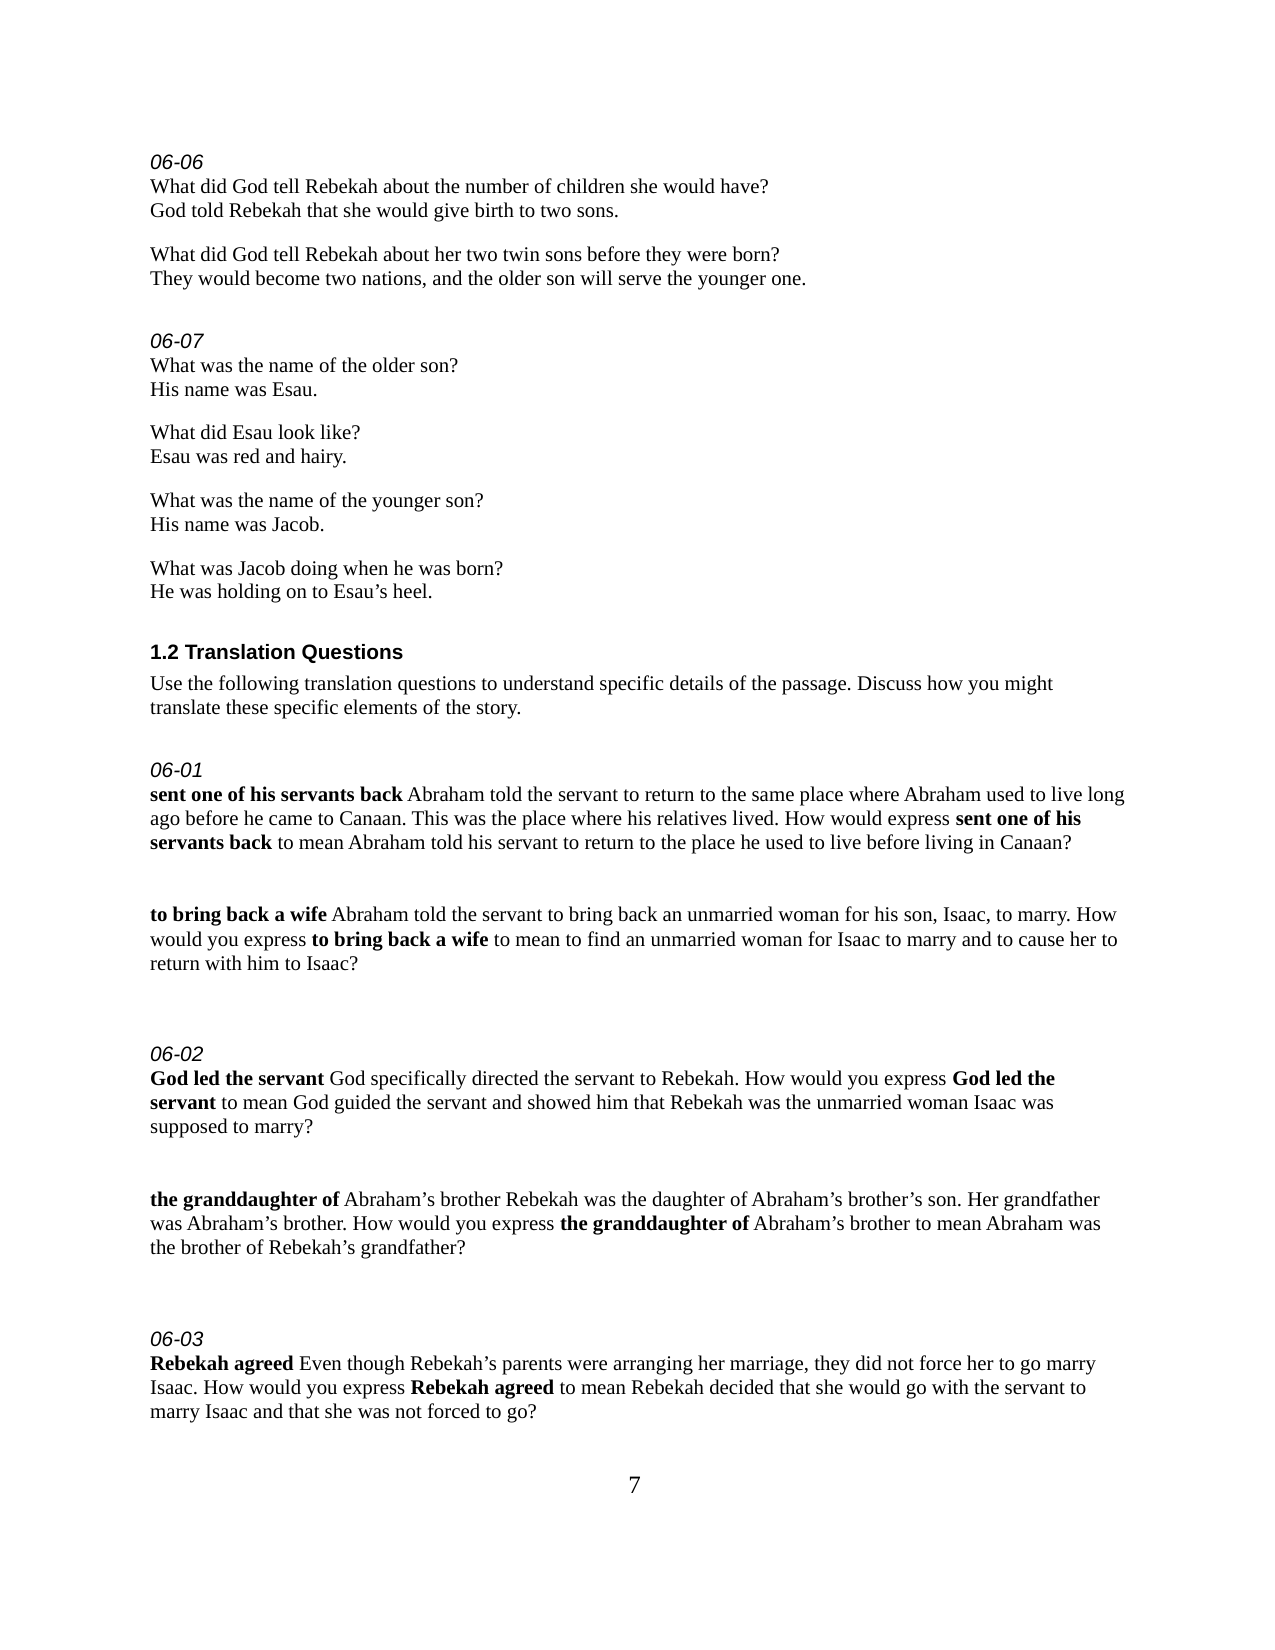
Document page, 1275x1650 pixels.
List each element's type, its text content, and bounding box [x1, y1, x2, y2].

subtitle 06-03 [150, 1327, 1125, 1351]
text sent one of his servants back Abraham told the servant to return to the same place where Abraham used to live long ago before he came to Canaan. This was the place where his relatives lived. How would express sent one of his servants back to mean Abraham told his servant to return to the place he used to live before living in Canaan? [150, 782, 1125, 854]
text What was Jacob doing when he was born? He was holding on to Esau’s heel. [150, 555, 1125, 603]
subtitle 06-06 [150, 150, 1125, 174]
text What was the name of the younger son? His name was Jacob. [150, 488, 1125, 536]
text What did Esau look like? Esau was red and hairy. [150, 420, 1125, 468]
text Use the following translation questions to understand specific details of the passage. Discuss how you might translate these specific elements of the story. [150, 671, 1125, 719]
subtitle 06-02 [150, 1042, 1125, 1066]
text God led the servant God specifically directed the servant to Rebekah. How would you express God led the servant to mean God guided the servant and showed him that Rebekah was the unmarried woman Isaac was supposed to marry? [150, 1066, 1125, 1138]
text Rebekah agreed Even though Rebekah’s parents were arranging her marriage, they did not force her to go marry Isaac. How would you express Rebekah agreed to mean Rebekah decided that she would go with the servant to marry Isaac and that she was not forced to go? [150, 1351, 1125, 1423]
text What did God tell Rebekah about the number of children she would have? God told Rebekah that she would give birth to two sons. [150, 174, 1125, 222]
text to bring back a wife Abraham told the servant to bring back an unmarried woman for his son, Isaac, to marry. How would you express to bring back a wife to mean to find an unmarried woman for Isaac to marry and to cause her to return with him to Isaac? [150, 902, 1125, 974]
subtitle 06-01 [150, 758, 1125, 782]
subtitle 1.2 Translation Questions [150, 639, 1125, 663]
text the granddaughter of Abraham’s brother Rebekah was the daughter of Abraham’s brother’s son. Her grandfather was Abraham’s brother. How would you express the granddaughter of Abraham’s brother to mean Abraham was the brother of Rebekah’s grandfather? [150, 1187, 1125, 1259]
subtitle 06-07 [150, 329, 1125, 353]
text What did God tell Rebekah about her two twin sons before they were born? They would become two nations, and the older son will serve the younger one. [150, 242, 1125, 290]
text What was the name of the older son? His name was Esau. [150, 353, 1125, 401]
